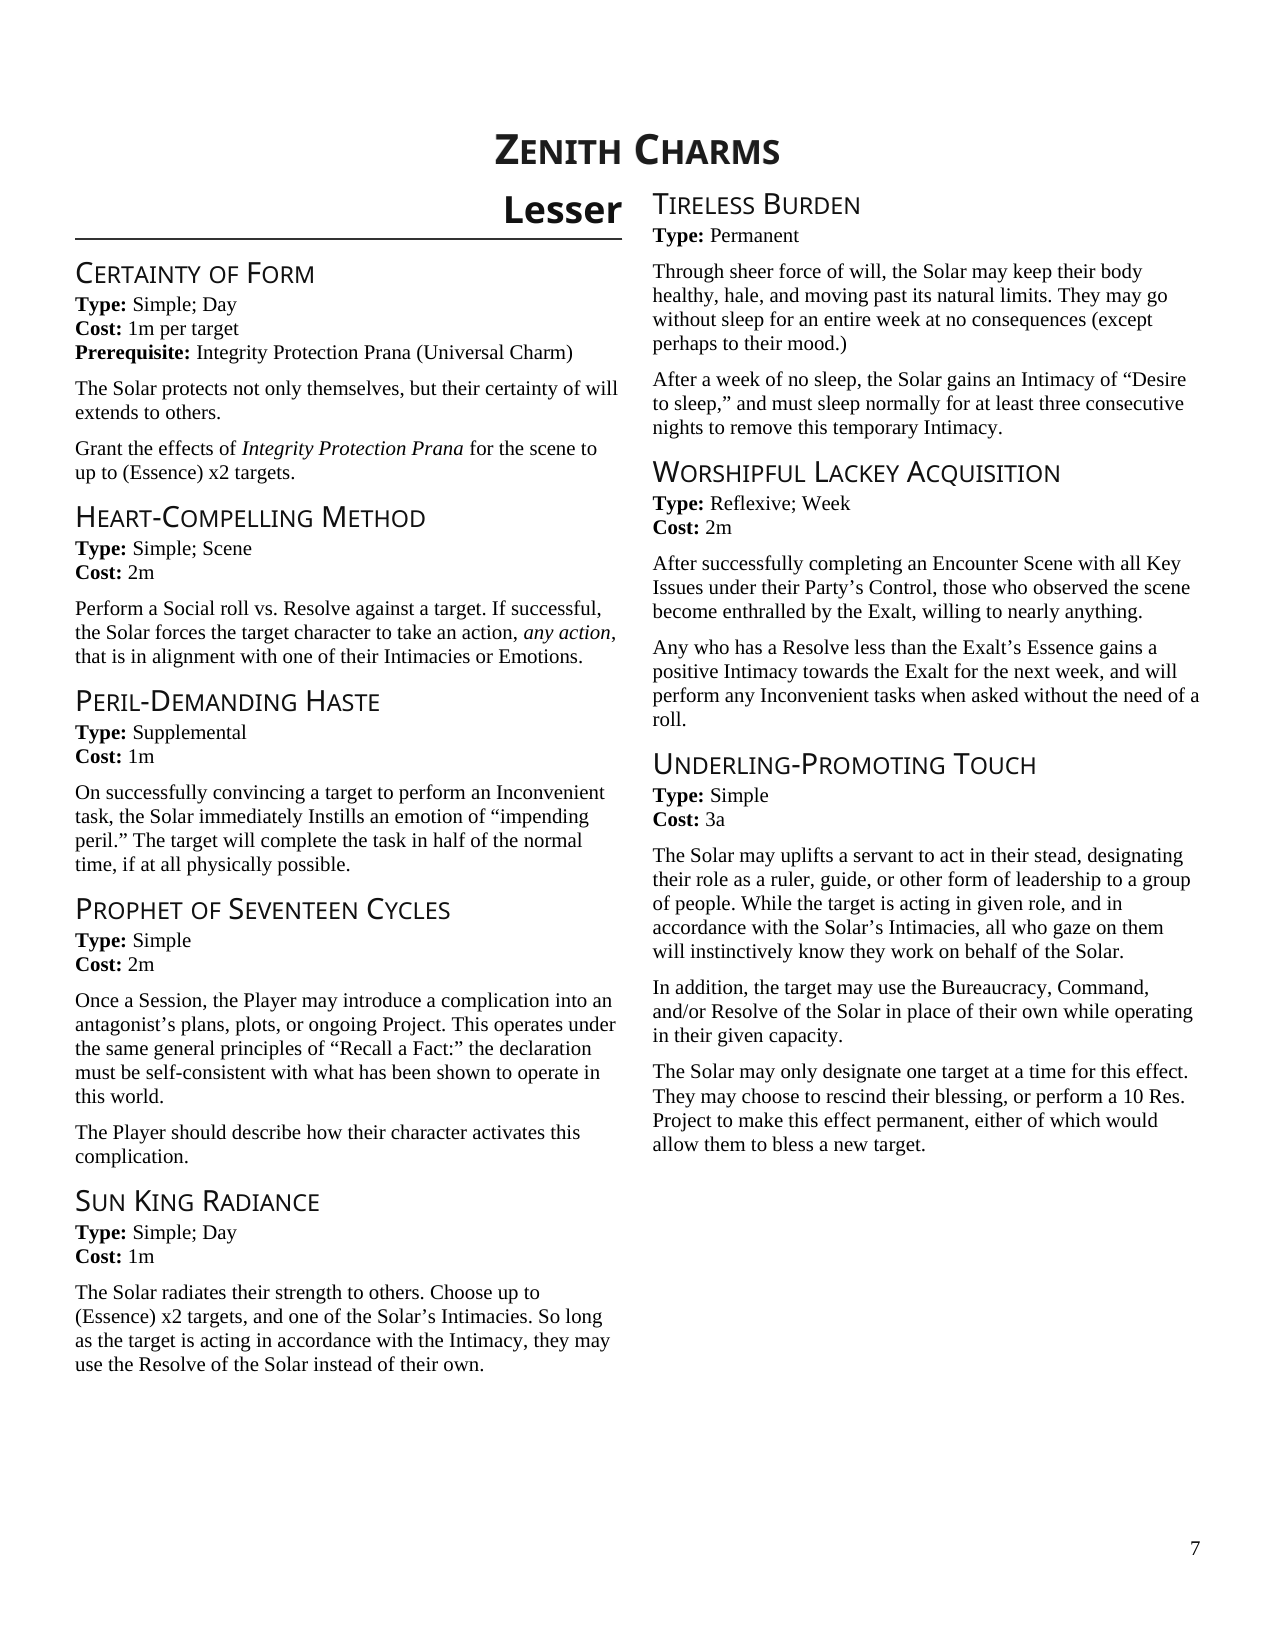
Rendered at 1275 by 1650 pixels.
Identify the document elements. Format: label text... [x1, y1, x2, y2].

text The Player should describe how their character activates this complication. [75, 1120, 622, 1168]
text The Solar may uplifts a servant to act in their stead, designating their role as a ruler, guide, or other form of leadership to a group of people. While the target is acting in given role, and in accordance with the Solar’s Intimacies, all who gaze on them will instinctively know they work on behalf of the Solar. [652, 843, 1200, 963]
text Type: Simple; Day Cost: 1m [75, 1220, 622, 1268]
text On successfully convincing a target to perform an Inconvenient task, the Solar immediately Instills an emotion of “impending peril.” The target will complete the task in half of the normal time, if at all physically possible. [75, 780, 622, 876]
text Any who has a Resolve less than the Exalt’s Essence gains a positive Intimacy towards the Exalt for the next week, and will perform any Inconvenient tasks when asked without the need of a roll. [652, 635, 1200, 731]
subtitle Sun King Radiance [75, 1180, 622, 1220]
text Grant the effects of Integrity Protection Prana for the scene to up to (Essence) x2 targets. [75, 436, 622, 484]
subtitle Tireless Burden [652, 183, 1200, 223]
text Perform a Social roll vs. Resolve against a target. If successful, the Solar forces the target character to take an action, any action, that is in alignment with one of their Intimacies or Emotions. [75, 596, 622, 668]
subtitle Zenith Charms [75, 120, 1200, 177]
text Through sheer force of will, the Solar may keep their body healthy, hale, and moving past its natural limits. They may go without sleep for an entire week at no consequences (except perhaps to their mood.) [652, 259, 1200, 355]
subtitle Peril-Demanding Haste [75, 680, 622, 720]
subtitle Worshipful Lackey Acquisition [652, 451, 1200, 491]
text The Solar protects not only themselves, but their certainty of will extends to others. [75, 376, 622, 424]
text Type: Simple Cost: 2m [75, 928, 622, 976]
text Once a Session, the Player may introduce a complication into an antagonist’s plans, plots, or ongoing Project. This operates under the same general principles of “Recall a Fact:” the declaration must be self-consistent with what has been shown to operate in this world. [75, 988, 622, 1108]
subtitle Prophet of Seventeen Cycles [75, 888, 622, 928]
text Type: Simple; Scene Cost: 2m [75, 536, 622, 584]
text Type: Reflexive; Week Cost: 2m [652, 491, 1200, 539]
text The Solar may only designate one target at a time for this effect. They may choose to rescind their blessing, or perform a 10 Res. Project to make this effect permanent, either of which would allow them to bless a new target. [652, 1059, 1200, 1156]
text After a week of no sleep, the Solar gains an Intimacy of “Desire to sleep,” and must sleep normally for at least three consecutive nights to remove this temporary Intimacy. [652, 367, 1200, 439]
text Type: Permanent [652, 223, 1200, 247]
subtitle Certainty of Form [75, 252, 622, 292]
text The Solar radiates their strength to others. Choose up to (Essence) x2 targets, and one of the Solar’s Intimacies. So long as the target is acting in accordance with the Intimacy, they may use the Resolve of the Solar instead of their own. [75, 1280, 622, 1376]
text After successfully completing an Encounter Scene with all Key Issues under their Party’s Control, those who observed the scene become enthralled by the Exalt, willing to nearly anything. [652, 551, 1200, 623]
text In addition, the target may use the Bureaucracy, Command, and/or Resolve of the Solar in place of their own while operating in their given capacity. [652, 975, 1200, 1047]
text Type: Simple Cost: 3a [652, 783, 1200, 831]
text Type: Supplemental Cost: 1m [75, 720, 622, 768]
subtitle Underling-Promoting Touch [652, 743, 1200, 783]
text Lesser [75, 183, 622, 238]
subtitle Heart-Compelling Method [75, 496, 622, 536]
text Type: Simple; Day Cost: 1m per target Prerequisite: Integrity Protection Prana (Universal Charm) [75, 292, 622, 364]
